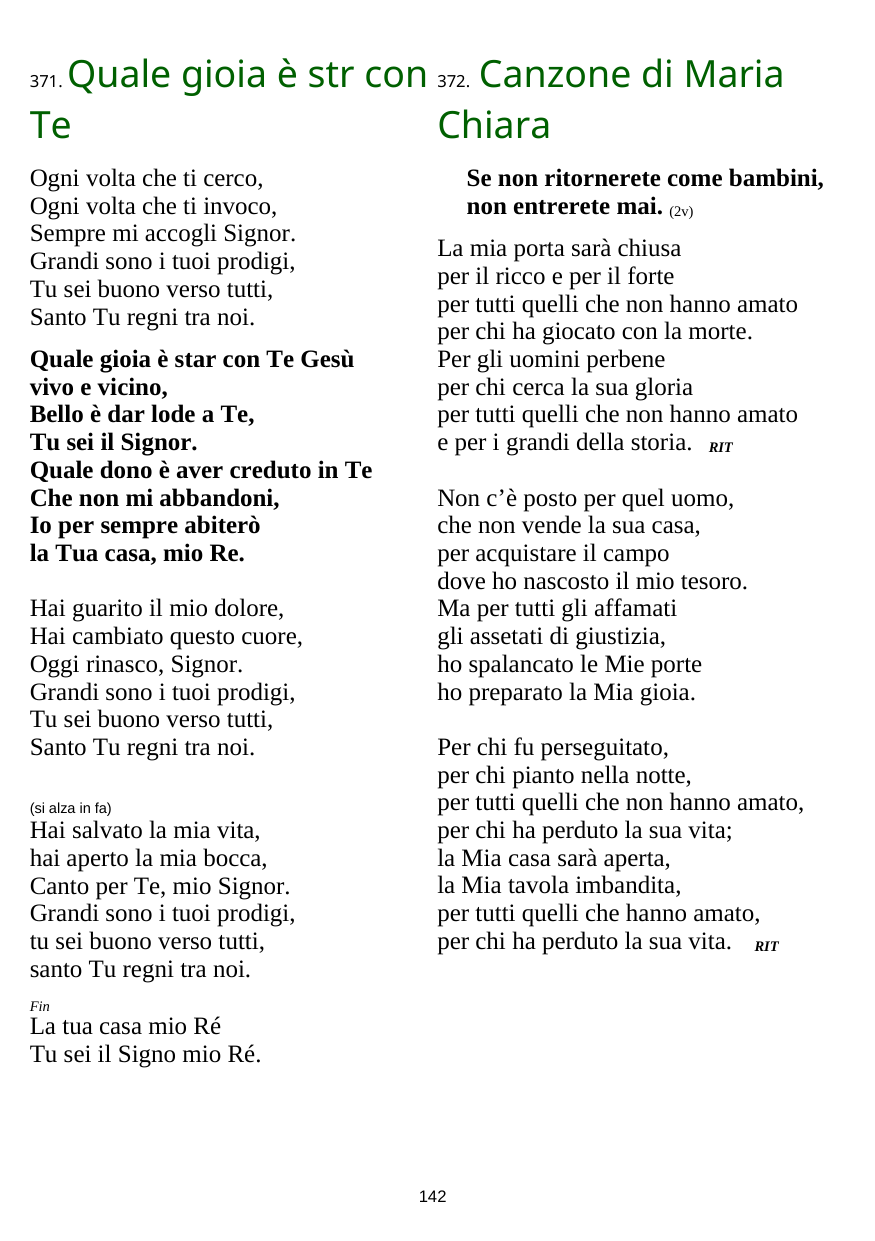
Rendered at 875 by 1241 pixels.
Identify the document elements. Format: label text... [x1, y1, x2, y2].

text Ogni volta che ti invoco, [29, 192, 437, 219]
text Canto per Te, mio Signor. [29, 872, 437, 899]
text Hai salvato la mia vita, [29, 816, 437, 844]
text Per chi fu perseguitato, [437, 733, 844, 761]
text per chi ha perduto la sua vita; [437, 816, 844, 844]
text la Tua casa, mio Re. [29, 539, 437, 567]
text Io per sempre abiterò [29, 511, 437, 539]
text Hai guarito il mio dolore, [29, 594, 437, 622]
text ho spalancato le Mie porte [437, 650, 844, 678]
text la Mia tavola imbandita, [437, 872, 844, 899]
text che non vende la sua casa, [437, 511, 844, 539]
text Grandi sono i tuoi prodigi, [29, 678, 437, 705]
text Ma per tutti gli affamati [437, 594, 844, 622]
text 371. Quale gioia è str con Te [29, 47, 437, 149]
text Bello è dar lode a Te, [29, 401, 437, 428]
text Non c’è posto per quel uomo, [437, 484, 844, 511]
text Tu sei il Signo mio Ré. [29, 1040, 437, 1068]
text per tutti quelli che non hanno amato [437, 401, 844, 428]
text per acquistare il campo [437, 539, 844, 567]
text per tutti quelli che non hanno amato, [437, 788, 844, 816]
text Ogni volta che ti cerco, [29, 164, 437, 192]
text per chi ha giocato con la morte. [437, 317, 844, 345]
text non entrerete mai. (2v) [466, 192, 844, 219]
text ho preparato la Mia gioia. [437, 678, 844, 705]
text Tu sei il Signor. [29, 428, 437, 456]
text Sempre mi accogli Signor. [29, 219, 437, 247]
text Grandi sono i tuoi prodigi, [29, 899, 437, 927]
text Tu sei buono verso tutti, [29, 705, 437, 733]
text per chi pianto nella notte, [437, 761, 844, 788]
text per il ricco e per il forte [437, 262, 844, 290]
text Per gli uomini perbene [437, 345, 844, 373]
text per chi cerca la sua gloria [437, 373, 844, 401]
text Fin [29, 997, 437, 1012]
text Santo Tu regni tra noi. [29, 303, 437, 330]
text gli assetati di giustizia, [437, 622, 844, 650]
text santo Tu regni tra noi. [29, 955, 437, 983]
text per chi ha perduto la sua vita. RIT [437, 927, 844, 955]
text La tua casa mio Ré [29, 1012, 437, 1040]
text e per i grandi della storia. RIT [437, 428, 844, 456]
text tu sei buono verso tutti, [29, 927, 437, 955]
text Hai cambiato questo cuore, [29, 622, 437, 650]
text Che non mi abbandoni, [29, 484, 437, 511]
text vivo e vicino, [29, 373, 437, 401]
text Tu sei buono verso tutti, [29, 275, 437, 303]
text (si alza in fa) [29, 788, 437, 816]
text la Mia casa sarà aperta, [437, 844, 844, 872]
text La mia porta sarà chiusa [437, 234, 844, 262]
text Oggi rinasco, Signor. [29, 650, 437, 678]
text Quale dono è aver creduto in Te [29, 456, 437, 484]
text dove ho nascosto il mio tesoro. [437, 567, 844, 594]
text Santo Tu regni tra noi. [29, 733, 437, 761]
text Quale gioia è star con Te Gesù [29, 345, 437, 373]
text Se non ritornerete come bambini, [466, 164, 844, 192]
text 372. Canzone di Maria Chiara [437, 47, 844, 149]
text hai aperto la mia bocca, [29, 844, 437, 872]
text per tutti quelli che hanno amato, [437, 899, 844, 927]
text Grandi sono i tuoi prodigi, [29, 247, 437, 275]
text per tutti quelli che non hanno amato [437, 290, 844, 317]
